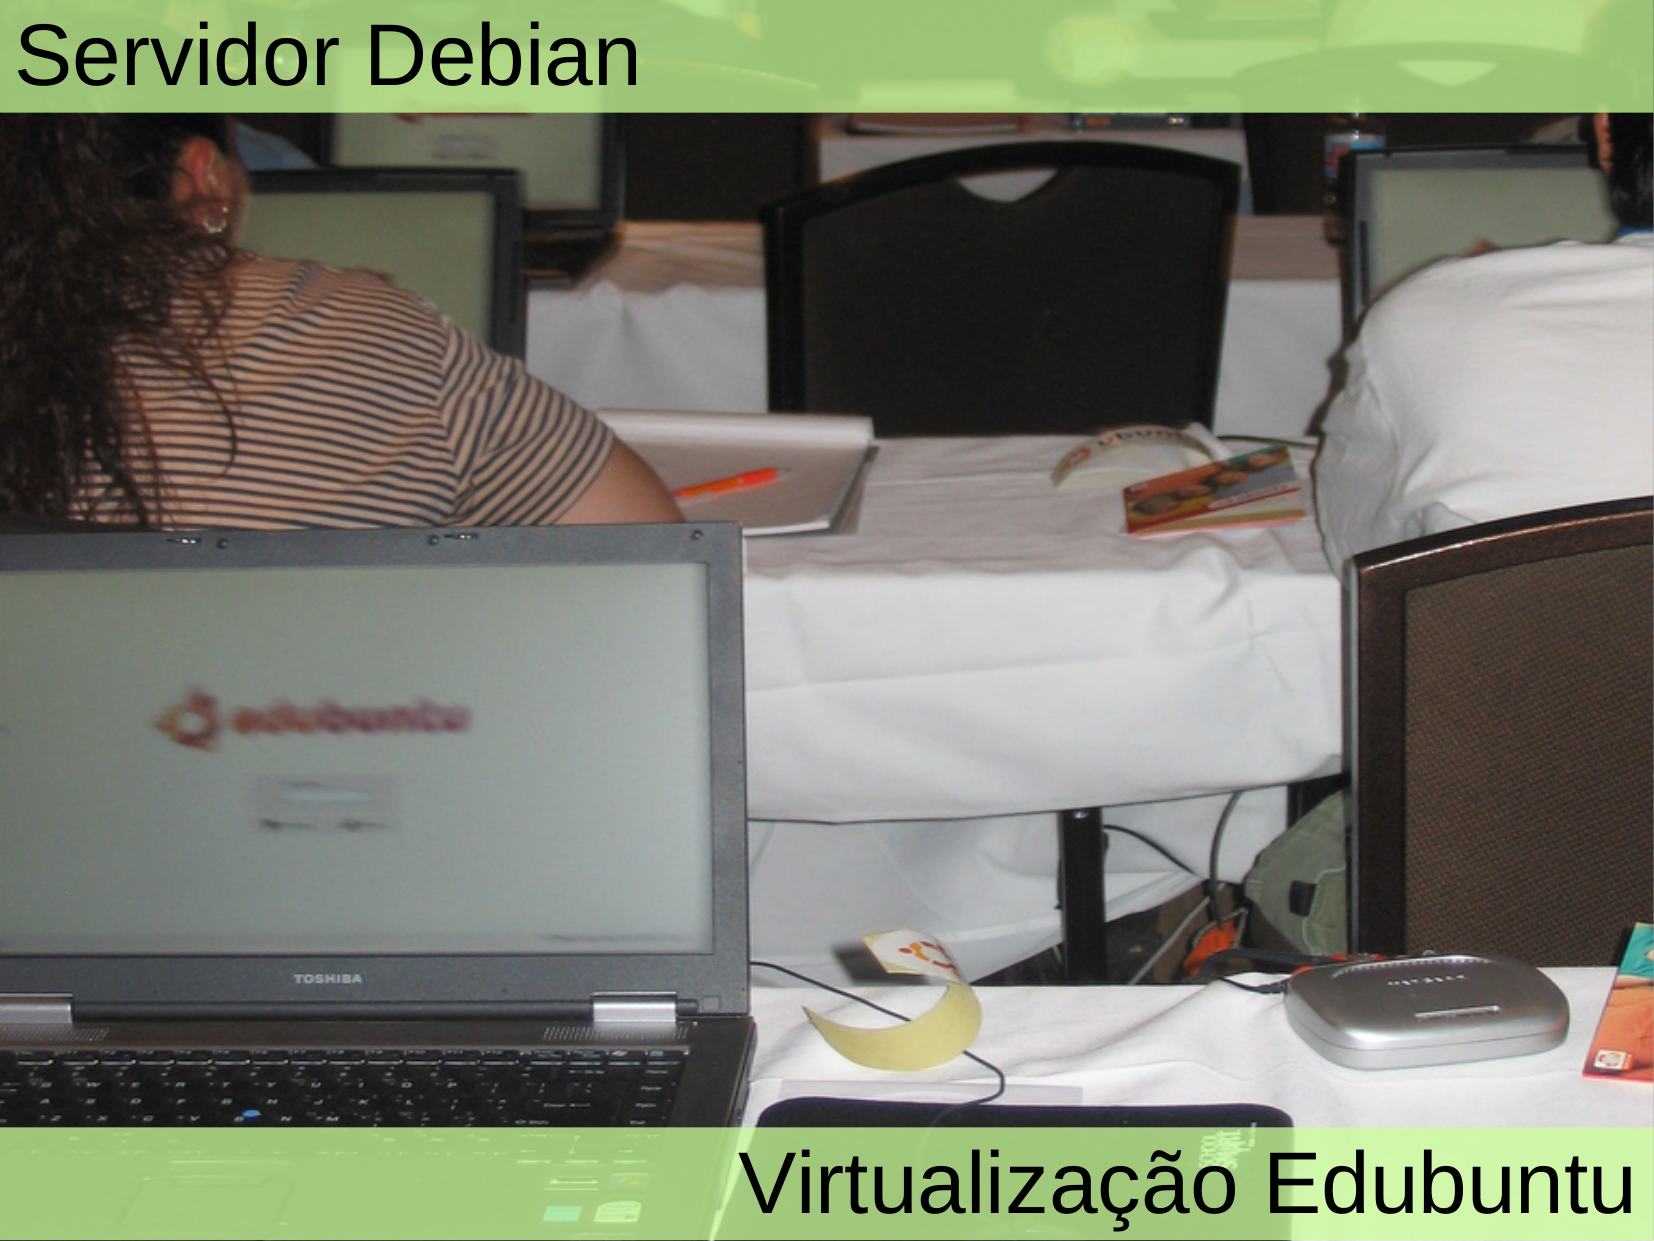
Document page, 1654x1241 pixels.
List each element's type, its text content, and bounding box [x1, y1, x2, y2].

picture [0, 113, 1654, 1127]
text_box Servidor Debian [0, 0, 1654, 113]
text_box Virtualização Edubuntu [0, 1127, 1654, 1241]
